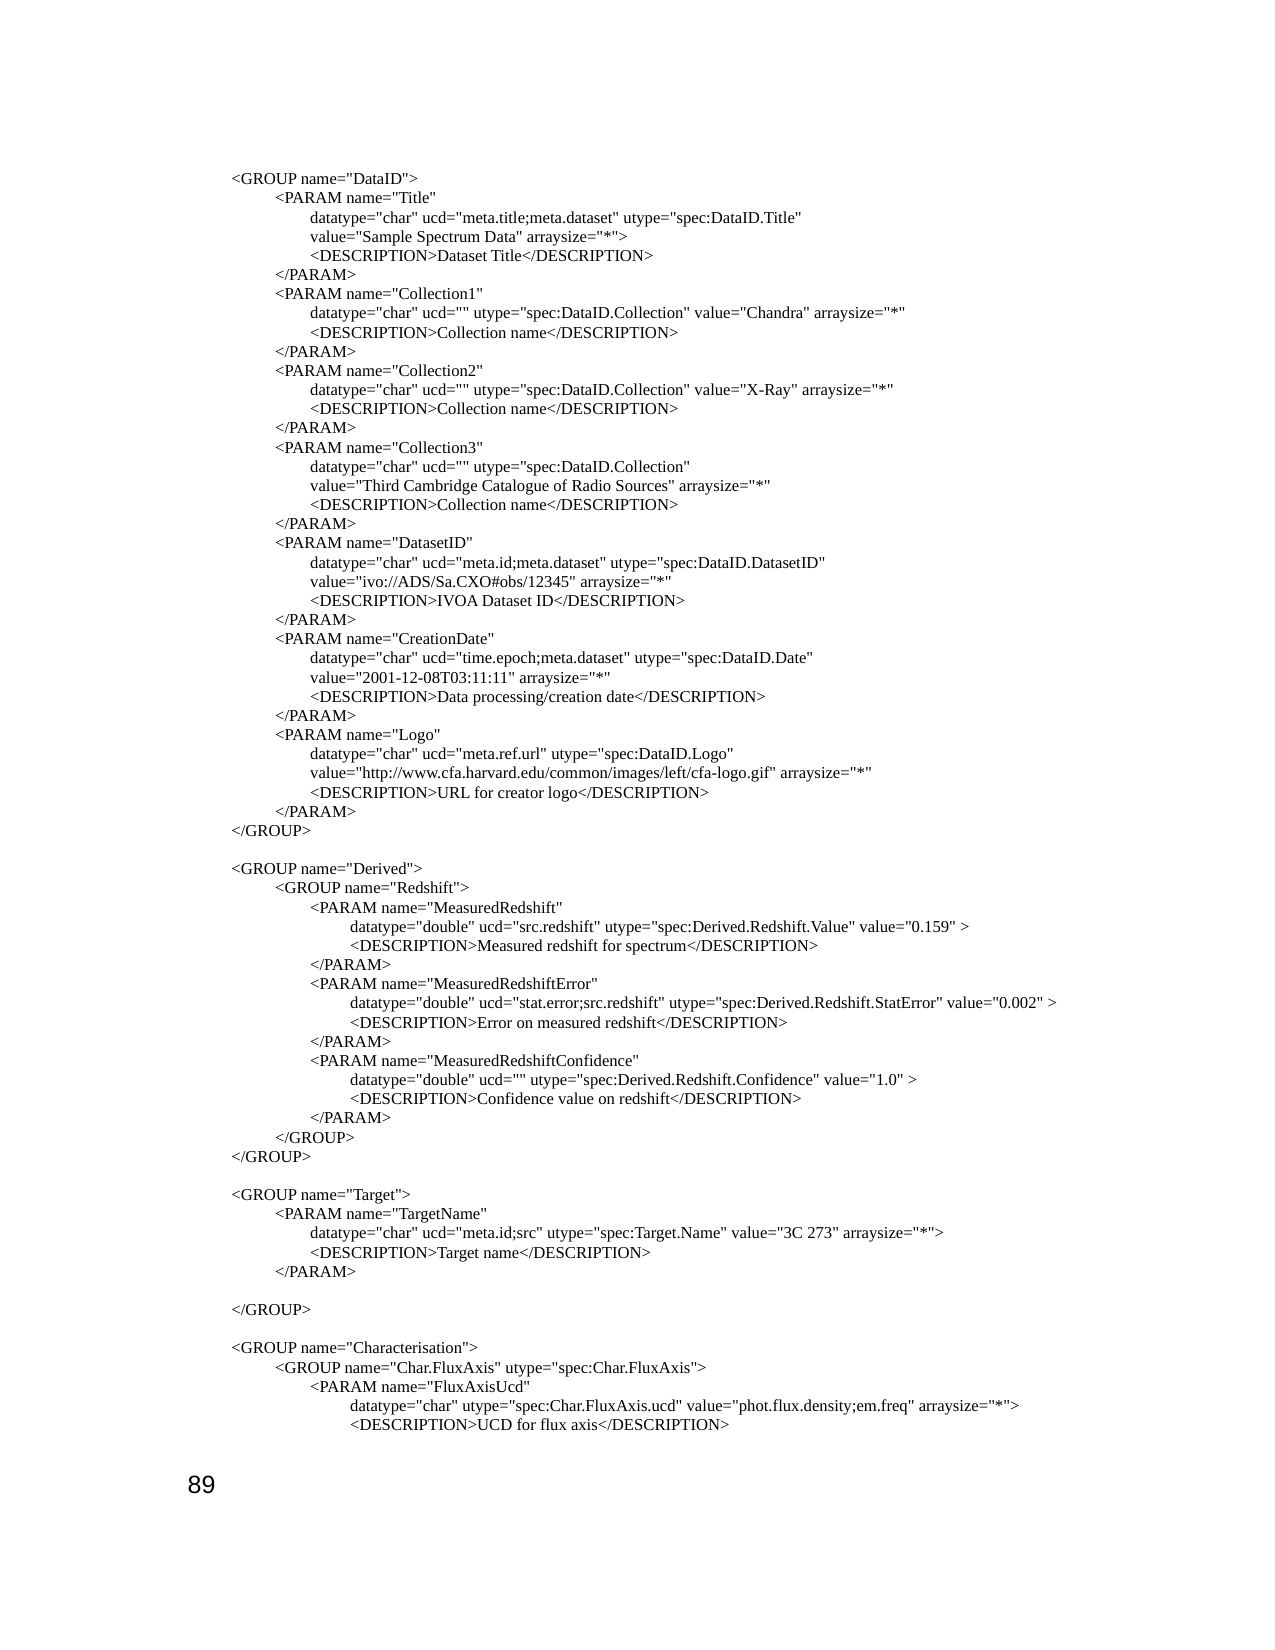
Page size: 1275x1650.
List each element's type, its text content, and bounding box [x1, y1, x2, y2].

text <DESCRIPTION>Collection name</DESCRIPTION> [187, 495, 1087, 514]
text <PARAM name="Logo" [187, 725, 1087, 744]
text <DESCRIPTION>Collection name</DESCRIPTION> [187, 399, 1087, 418]
text <DESCRIPTION>URL for creator logo</DESCRIPTION> [187, 782, 1087, 802]
text </PARAM> [187, 610, 1087, 629]
text <PARAM name="MeasuredRedshiftConfidence" [187, 1051, 1087, 1070]
text <PARAM name="FluxAxisUcd" [187, 1377, 1087, 1396]
text <PARAM name="Collection2" [187, 361, 1087, 380]
text </PARAM> [187, 418, 1087, 437]
text </PARAM> [187, 802, 1087, 821]
text datatype="char" ucd="" utype="spec:DataID.Collection" value="X-Ray" arraysize="*" [187, 380, 1087, 399]
text </GROUP> [187, 1147, 1087, 1166]
text datatype="char" ucd="meta.title;meta.dataset" utype="spec:DataID.Title" [187, 207, 1087, 227]
text <GROUP name="Char.FluxAxis" utype="spec:Char.FluxAxis"> [187, 1357, 1087, 1377]
text <DESCRIPTION>Error on measured redshift</DESCRIPTION> [187, 1012, 1087, 1032]
text <PARAM name="MeasuredRedshiftError" [187, 974, 1087, 993]
text <PARAM name="Title" [187, 188, 1087, 207]
text <PARAM name="TargetName" [187, 1204, 1087, 1223]
text datatype="char" ucd="time.epoch;meta.dataset" utype="spec:DataID.Date" [187, 648, 1087, 667]
text </PARAM> [187, 342, 1087, 361]
text value="Sample Spectrum Data" arraysize="*"> [187, 227, 1087, 246]
text </PARAM> [187, 955, 1087, 974]
text datatype="char" utype="spec:Char.FluxAxis.ucd" value="phot.flux.density;em.freq" arraysize="*"> [187, 1396, 1087, 1415]
text value="2001-12-08T03:11:11" arraysize="*" [187, 667, 1087, 687]
text <PARAM name="DatasetID" [187, 533, 1087, 552]
text </GROUP> [187, 821, 1087, 840]
text </PARAM> [187, 514, 1087, 533]
text <DESCRIPTION>IVOA Dataset ID</DESCRIPTION> [187, 591, 1087, 610]
text </PARAM> [187, 1108, 1087, 1127]
text <GROUP name="DataID"> [187, 169, 1087, 188]
text <DESCRIPTION>Dataset Title</DESCRIPTION> [187, 246, 1087, 265]
text value="Third Cambridge Catalogue of Radio Sources" arraysize="*" [187, 476, 1087, 495]
text <DESCRIPTION>UCD for flux axis</DESCRIPTION> [187, 1415, 1087, 1434]
text <DESCRIPTION>Data processing/creation date</DESCRIPTION> [187, 687, 1087, 706]
text </GROUP> [187, 1300, 1087, 1319]
text datatype="double" ucd="stat.error;src.redshift" utype="spec:Derived.Redshift.StatError" value="0.002" > [187, 993, 1087, 1012]
text datatype="double" ucd="" utype="spec:Derived.Redshift.Confidence" value="1.0" > [187, 1070, 1087, 1089]
text <PARAM name="CreationDate" [187, 629, 1087, 648]
text datatype="char" ucd="" utype="spec:DataID.Collection" [187, 457, 1087, 476]
text value="http://www.cfa.harvard.edu/common/images/left/cfa-logo.gif" arraysize="*" [187, 763, 1087, 782]
text <DESCRIPTION>Measured redshift for spectrum</DESCRIPTION> [187, 936, 1087, 955]
text value="ivo://ADS/Sa.CXO#obs/12345" arraysize="*" [187, 572, 1087, 591]
text datatype="char" ucd="" utype="spec:DataID.Collection" value="Chandra" arraysize="*" [187, 303, 1087, 322]
text </PARAM> [187, 1262, 1087, 1281]
text <PARAM name="MeasuredRedshift" [187, 897, 1087, 917]
text datatype="char" ucd="meta.id;src" utype="spec:Target.Name" value="3C 273" arraysize="*"> [187, 1223, 1087, 1242]
text <GROUP name="Redshift"> [187, 878, 1087, 897]
text <GROUP name="Characterisation"> [187, 1338, 1087, 1357]
text datatype="char" ucd="meta.ref.url" utype="spec:DataID.Logo" [187, 744, 1087, 763]
text datatype="double" ucd="src.redshift" utype="spec:Derived.Redshift.Value" value="0.159" > [187, 917, 1087, 936]
text <PARAM name="Collection3" [187, 437, 1087, 457]
text <DESCRIPTION>Collection name</DESCRIPTION> [187, 322, 1087, 342]
text </GROUP> [187, 1127, 1087, 1147]
text <GROUP name="Target"> [187, 1185, 1087, 1204]
text </PARAM> [187, 265, 1087, 284]
text <GROUP name="Derived"> [187, 859, 1087, 878]
text <DESCRIPTION>Target name</DESCRIPTION> [187, 1242, 1087, 1262]
text </PARAM> [187, 1032, 1087, 1051]
text <DESCRIPTION>Confidence value on redshift</DESCRIPTION> [187, 1089, 1087, 1108]
text <PARAM name="Collection1" [187, 284, 1087, 303]
text datatype="char" ucd="meta.id;meta.dataset" utype="spec:DataID.DatasetID" [187, 552, 1087, 572]
text </PARAM> [187, 706, 1087, 725]
